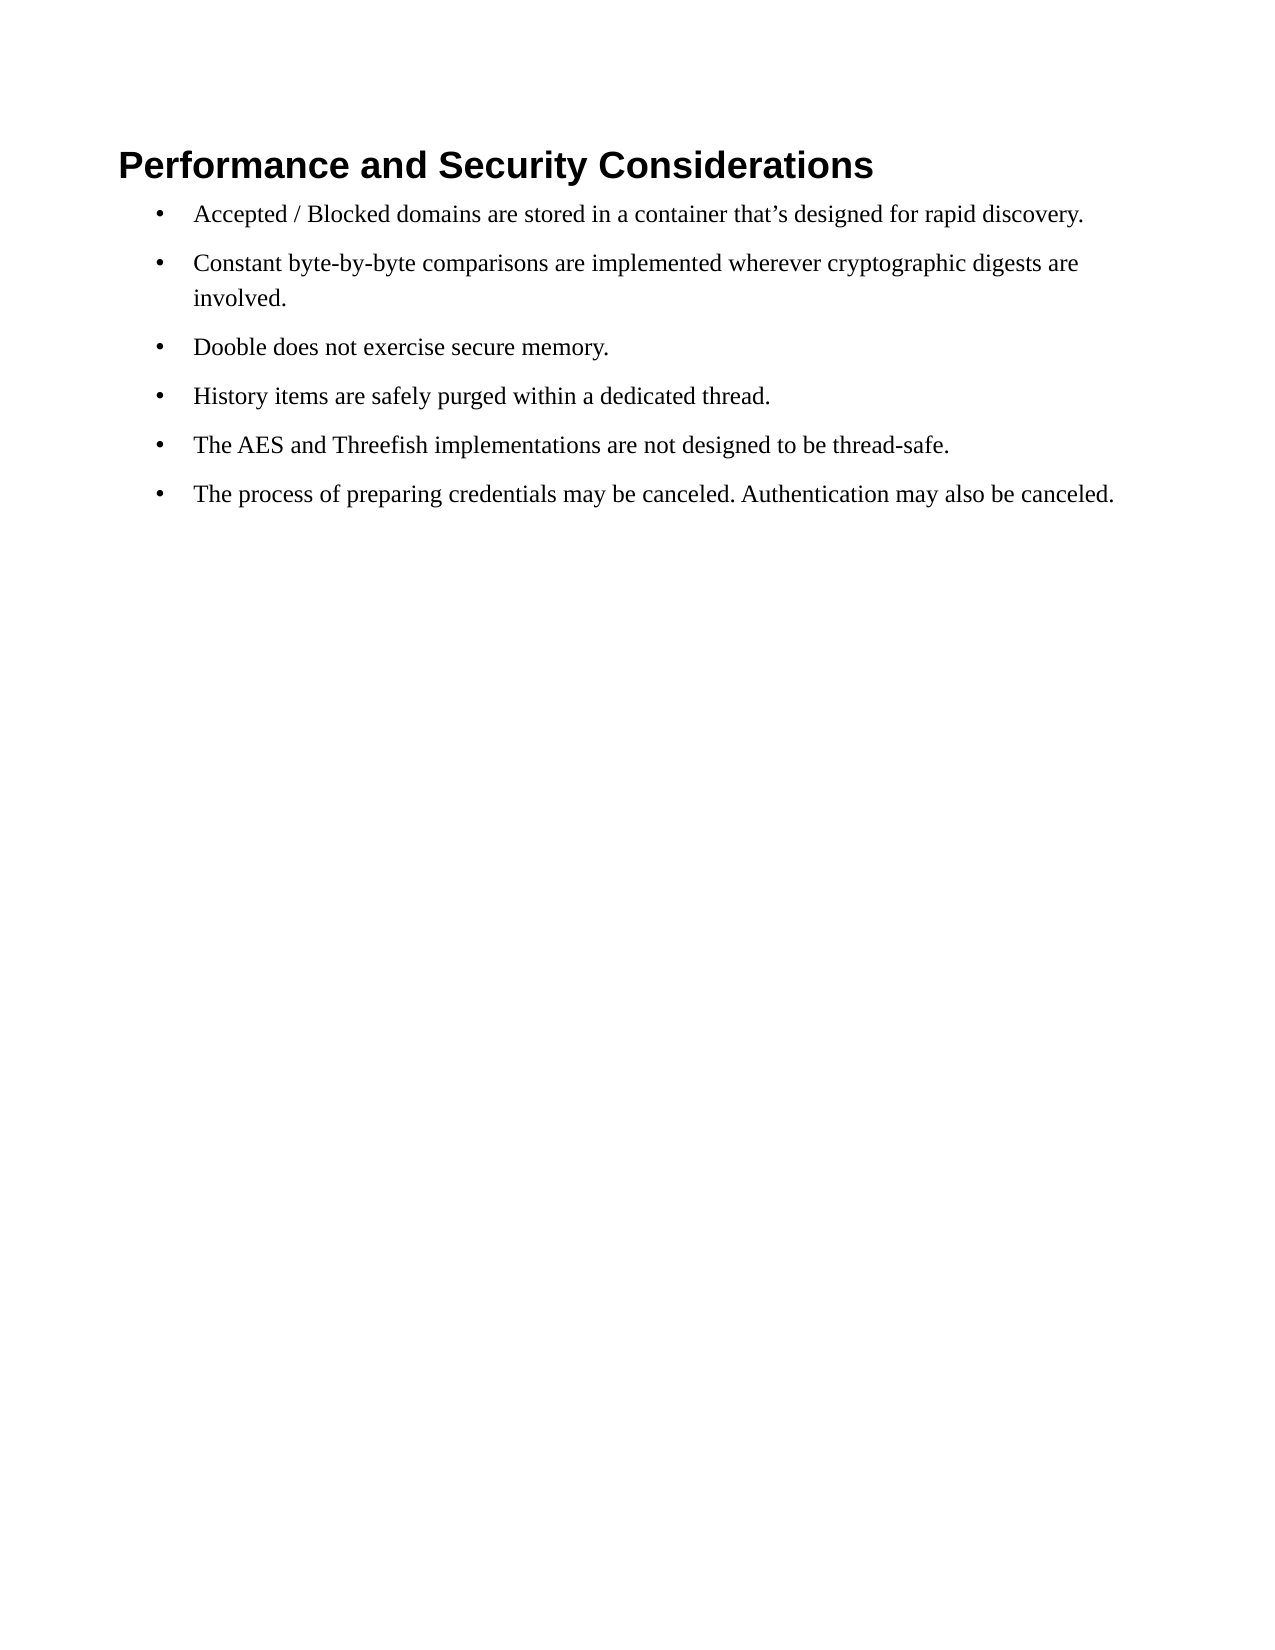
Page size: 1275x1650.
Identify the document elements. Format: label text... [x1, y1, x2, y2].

list Accepted / Blocked domains are stored in a container that’s designed for rapid discovery. [156, 199, 1157, 228]
list The AES and Threefish implementations are not designed to be thread-safe. [156, 430, 1157, 459]
list History items are safely purged within a dedicated thread. [156, 381, 1157, 410]
list Constant byte-by-byte comparisons are implemented wherever cryptographic digests are involved. [156, 248, 1157, 312]
list The process of preparing credentials may be canceled. Authentication may also be canceled. [156, 479, 1157, 508]
list Dooble does not exercise secure memory. [156, 332, 1157, 361]
subtitle Performance and Security Considerations [118, 143, 1157, 187]
